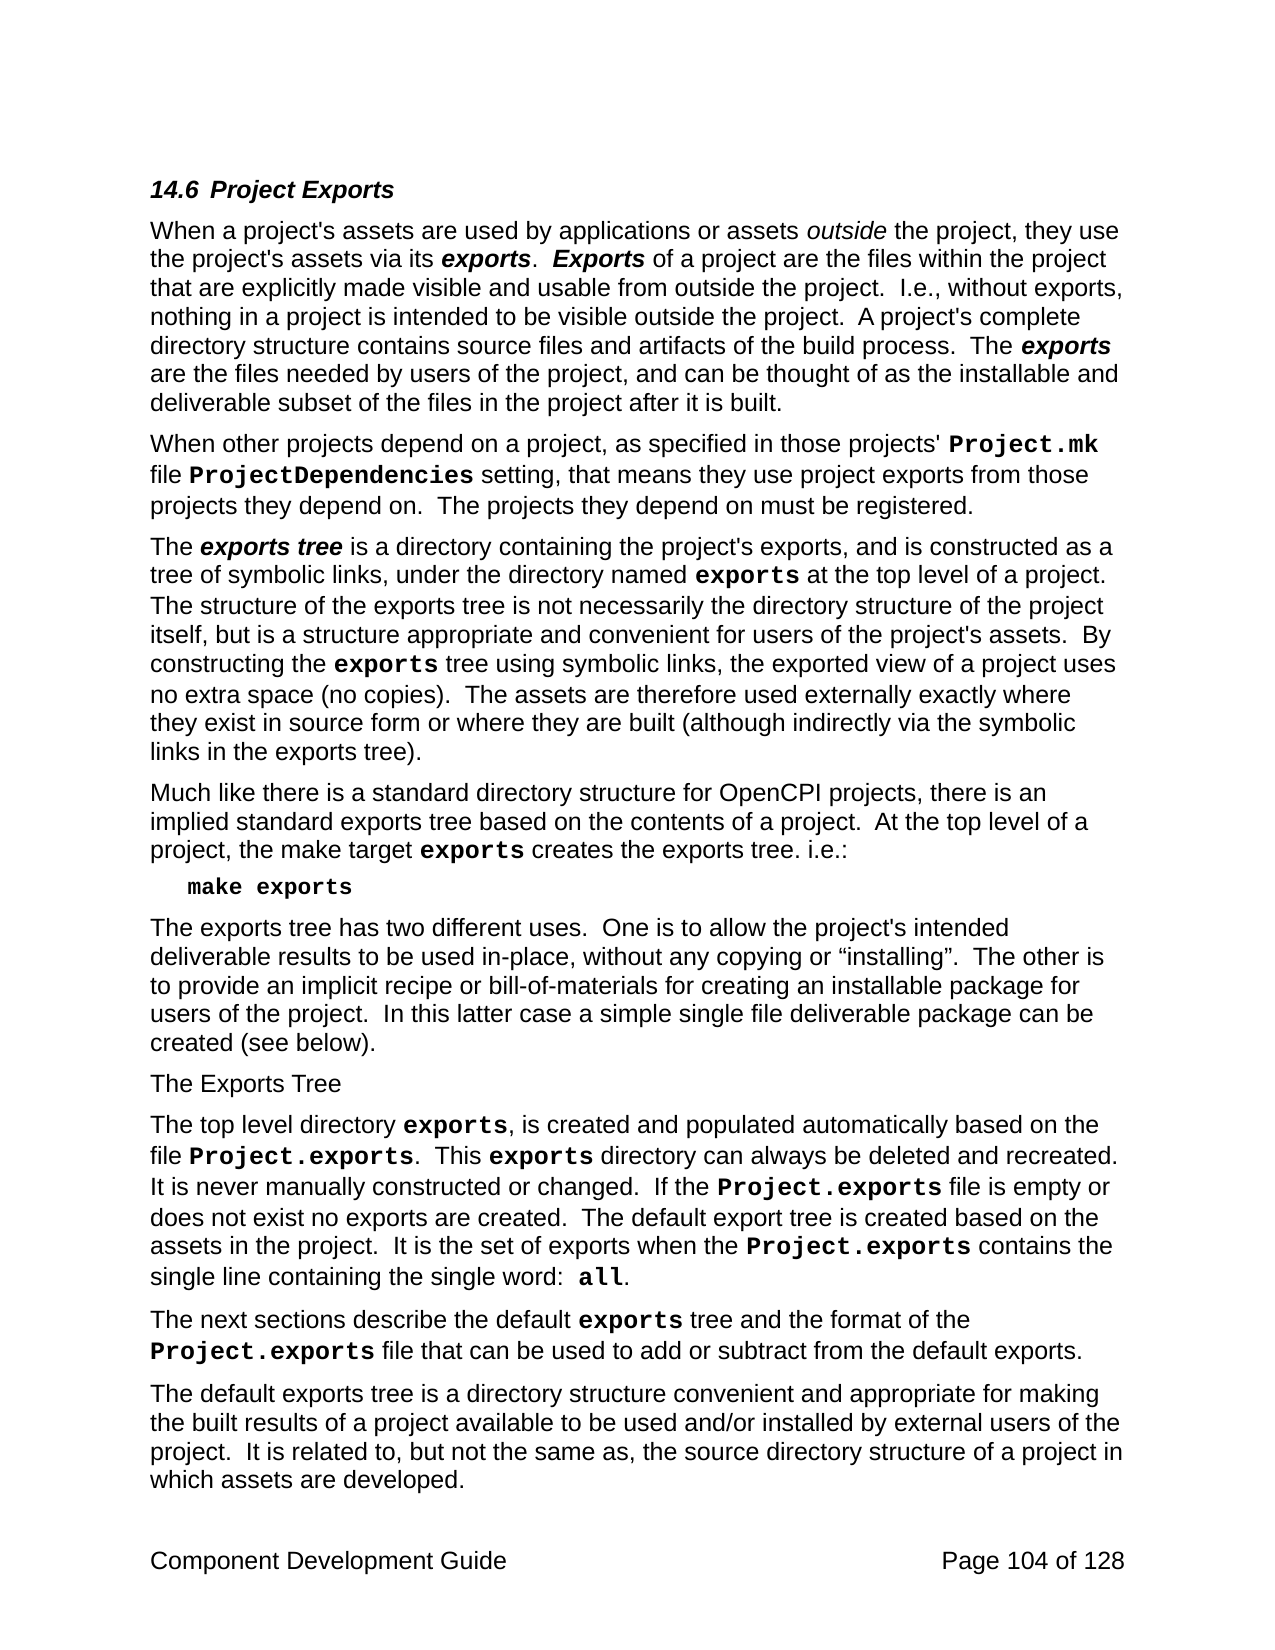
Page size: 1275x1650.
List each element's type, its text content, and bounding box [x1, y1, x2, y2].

text The exports tree is a directory containing the project's exports, and is constructed as a tree of symbolic links, under the directory named exports at the top level of a project. The structure of the exports tree is not necessarily the directory structure of the project itself, but is a structure appropriate and convenient for users of the project's assets. By constructing the exports tree using symbolic links, the exported view of a project uses no extra space (no copies). The assets are therefore used externally exactly where they exist in source form or where they are built (although indirectly via the symbolic links in the exports tree). [150, 532, 1125, 766]
text make exports [187, 875, 1125, 901]
text Much like there is a standard directory structure for OpenCPI projects, there is an implied standard exports tree based on the contents of a project. At the top level of a project, the make target exports creates the exports tree. i.e.: [150, 778, 1125, 866]
text The exports tree has two different uses. One is to allow the project's intended deliverable results to be used in-place, without any copying or “installing”. The other is to provide an implicit recipe or bill-of-materials for creating an installable package for users of the project. In this latter case a simple single file deliverable package can be created (see below). [150, 913, 1125, 1057]
text The top level directory exports, is created and populated automatically based on the file Project.exports. This exports directory can always be deleted and recreated. It is never manually constructed or changed. If the Project.exports file is empty or does not exist no exports are created. The default export tree is created based on the assets in the project. It is the set of exports when the Project.exports contains the single line containing the single word: all. [150, 1110, 1125, 1293]
subtitle Project Exports [150, 175, 1125, 204]
text When other projects depend on a project, as specified in those projects' Project.mk file ProjectDependencies setting, that means they use project exports from those projects they depend on. The projects they depend on must be registered. [150, 429, 1125, 519]
text The Exports Tree [150, 1069, 1125, 1098]
text The default exports tree is a directory structure convenient and appropriate for making the built results of a project available to be used and/or installed by external users of the project. It is related to, but not the same as, the source directory structure of a project in which assets are developed. [150, 1379, 1125, 1494]
text When a project's assets are used by applications or assets outside the project, they use the project's assets via its exports. Exports of a project are the files within the project that are explicitly made visible and usable from outside the project. I.e., without exports, nothing in a project is intended to be visible outside the project. A project's complete directory structure contains source files and artifacts of the build process. The exports are the files needed by users of the project, and can be thought of as the installable and deliverable subset of the files in the project after it is built. [150, 216, 1125, 417]
text The next sections describe the default exports tree and the format of the Project.exports file that can be used to add or subtract from the default exports. [150, 1305, 1125, 1367]
